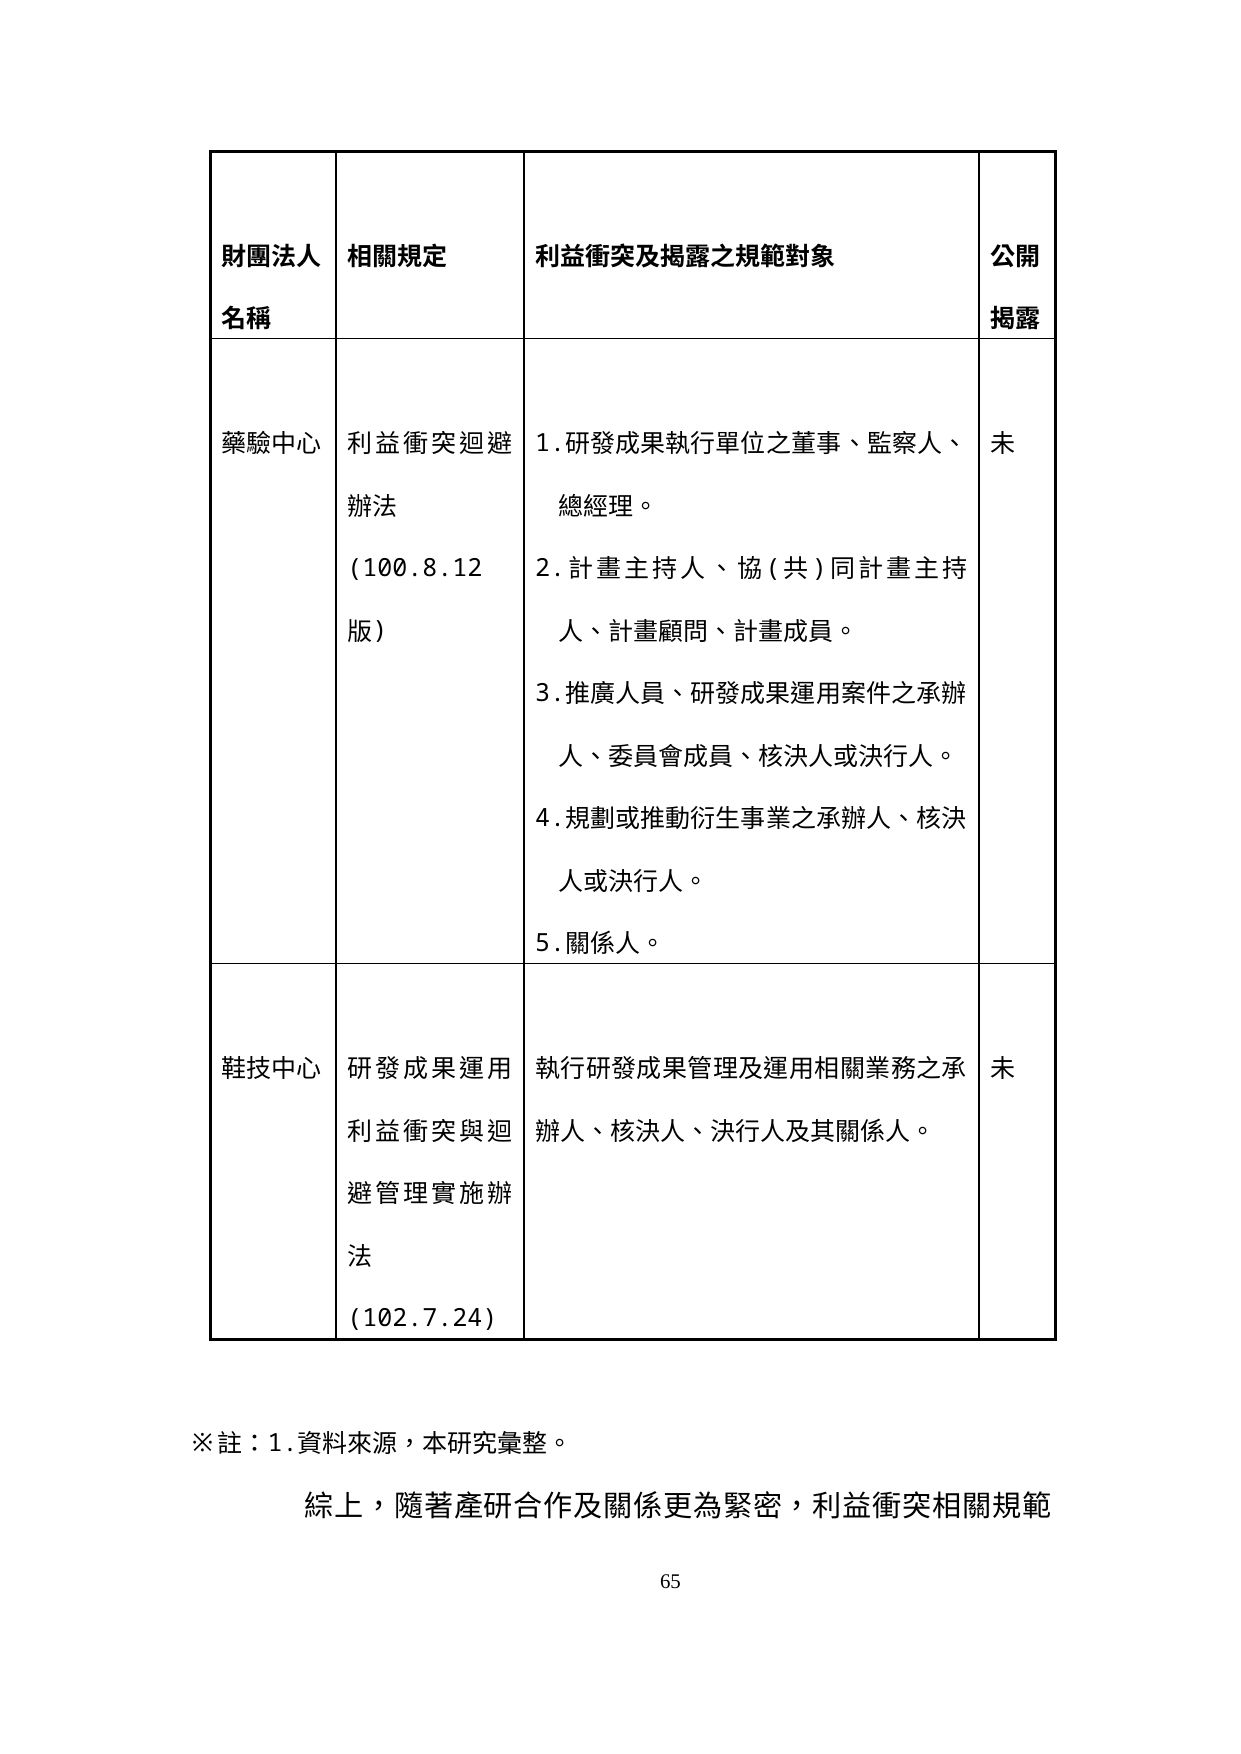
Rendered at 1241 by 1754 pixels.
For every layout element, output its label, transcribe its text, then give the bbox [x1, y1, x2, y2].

table_cell 鞋技中心 [212, 964, 335, 1337]
table_cell 利益衝突迴避辦法 (100.8.12版) [337, 339, 523, 962]
table_header 利益衝突及揭露之規範對象 [525, 153, 978, 337]
table_cell 藥驗中心 [212, 339, 335, 962]
text ※註：1.資料來源，本研究彙整。 [187, 1400, 1053, 1462]
table_header 公開揭露 [980, 153, 1054, 337]
table_cell 研發成果運用利益衝突與迴避管理實施辦法 (102.7.24) [337, 964, 523, 1337]
text 綜上，隨著產研合作及關係更為緊密，利益衝突相關規範 [246, 1462, 1053, 1525]
table_cell 執行研發成果管理及運用相關業務之承辦人、核決人、決行人及其關係人。 [525, 964, 978, 1337]
table_header 相關規定 [337, 153, 523, 337]
table_header 財團法人名稱 [212, 153, 335, 337]
table_cell 1.研發成果執行單位之董事、監察人、總經理。 2.計畫主持人、協(共)同計畫主持人、計畫顧問、計畫成員。 3.推廣人員、研發成果運用案件之承辦人、委員會成員、核決人或決行人。 4.規劃或推動衍生事業之承辦人、核決人或決行人。 5.關係人。 [525, 339, 978, 962]
table_cell 未 [980, 964, 1054, 1337]
table_cell 未 [980, 339, 1054, 962]
